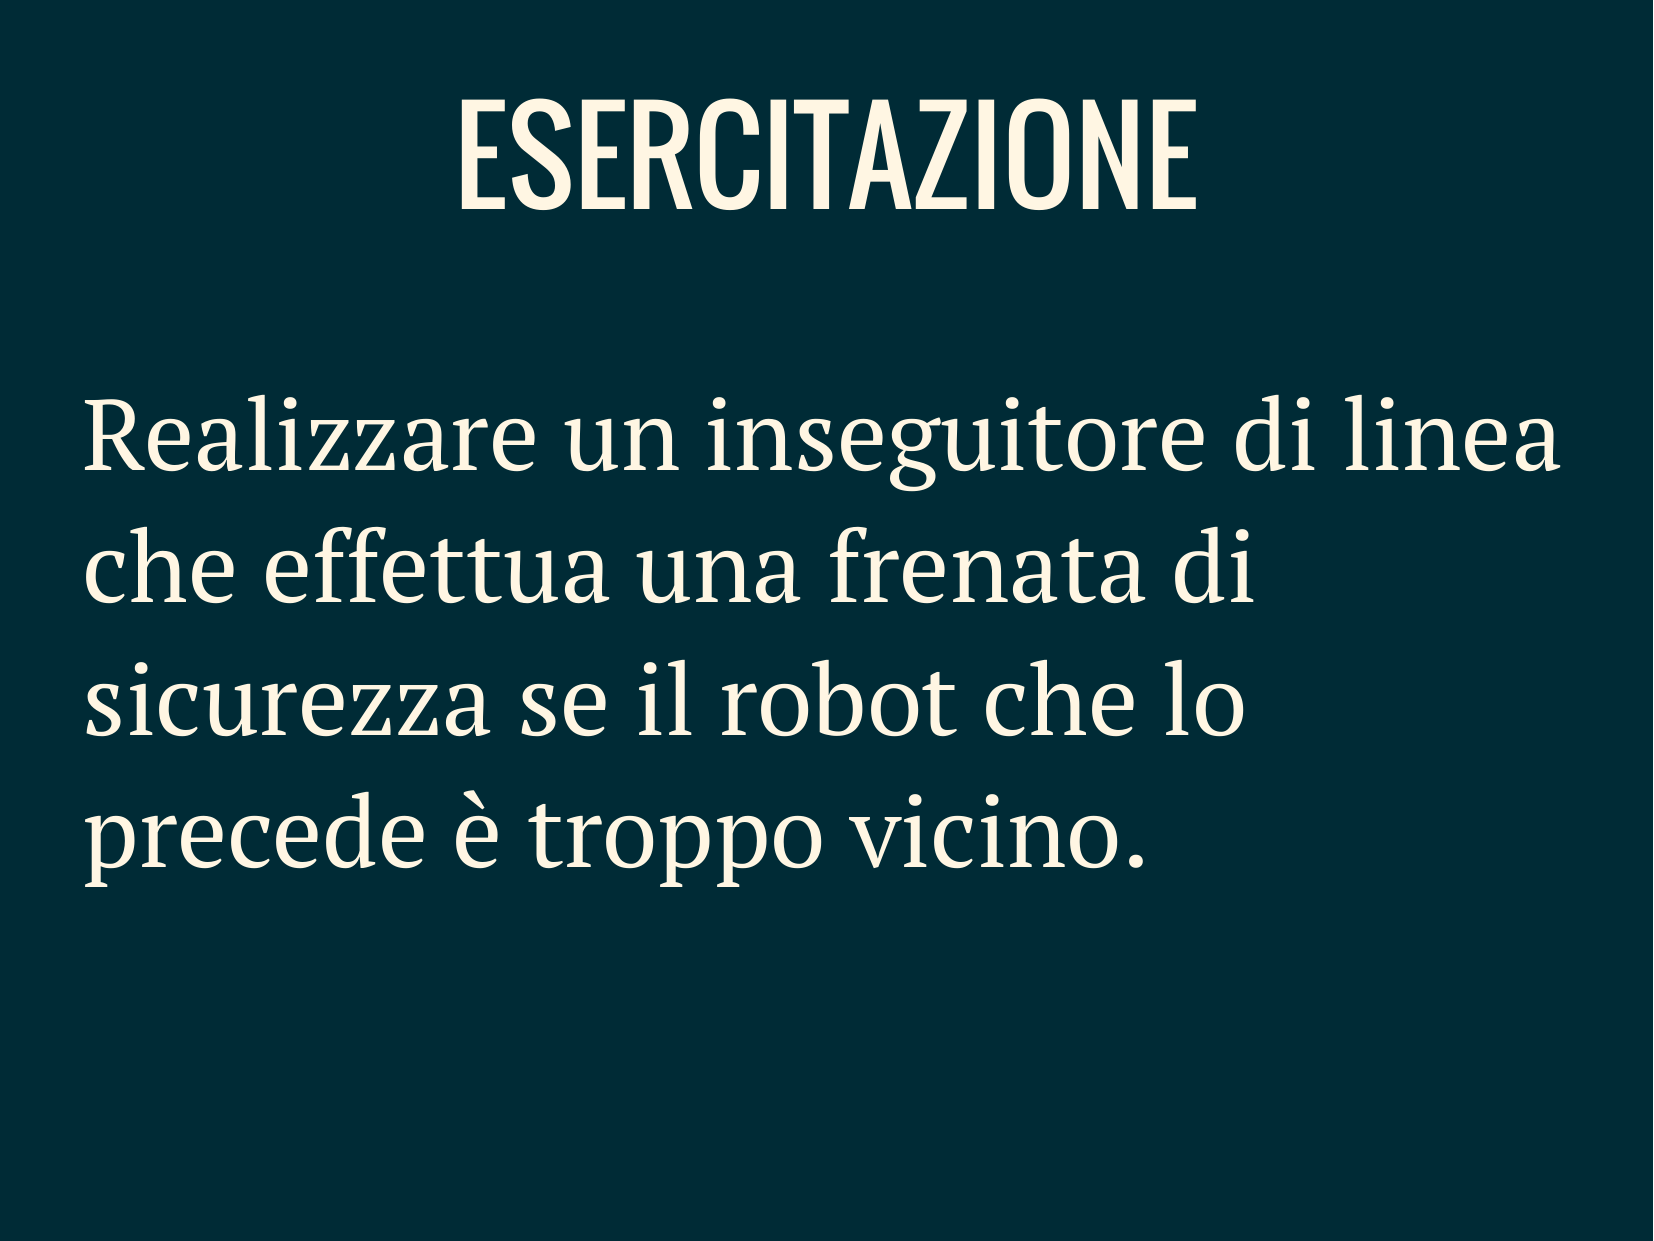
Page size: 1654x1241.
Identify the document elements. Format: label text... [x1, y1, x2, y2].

title Esercitazione [82, 49, 1571, 257]
text_box Realizzare un inseguitore di linea che effettua una frenata di sicurezza se il robot che lo precede è troppo vicino. [82, 366, 1571, 1231]
